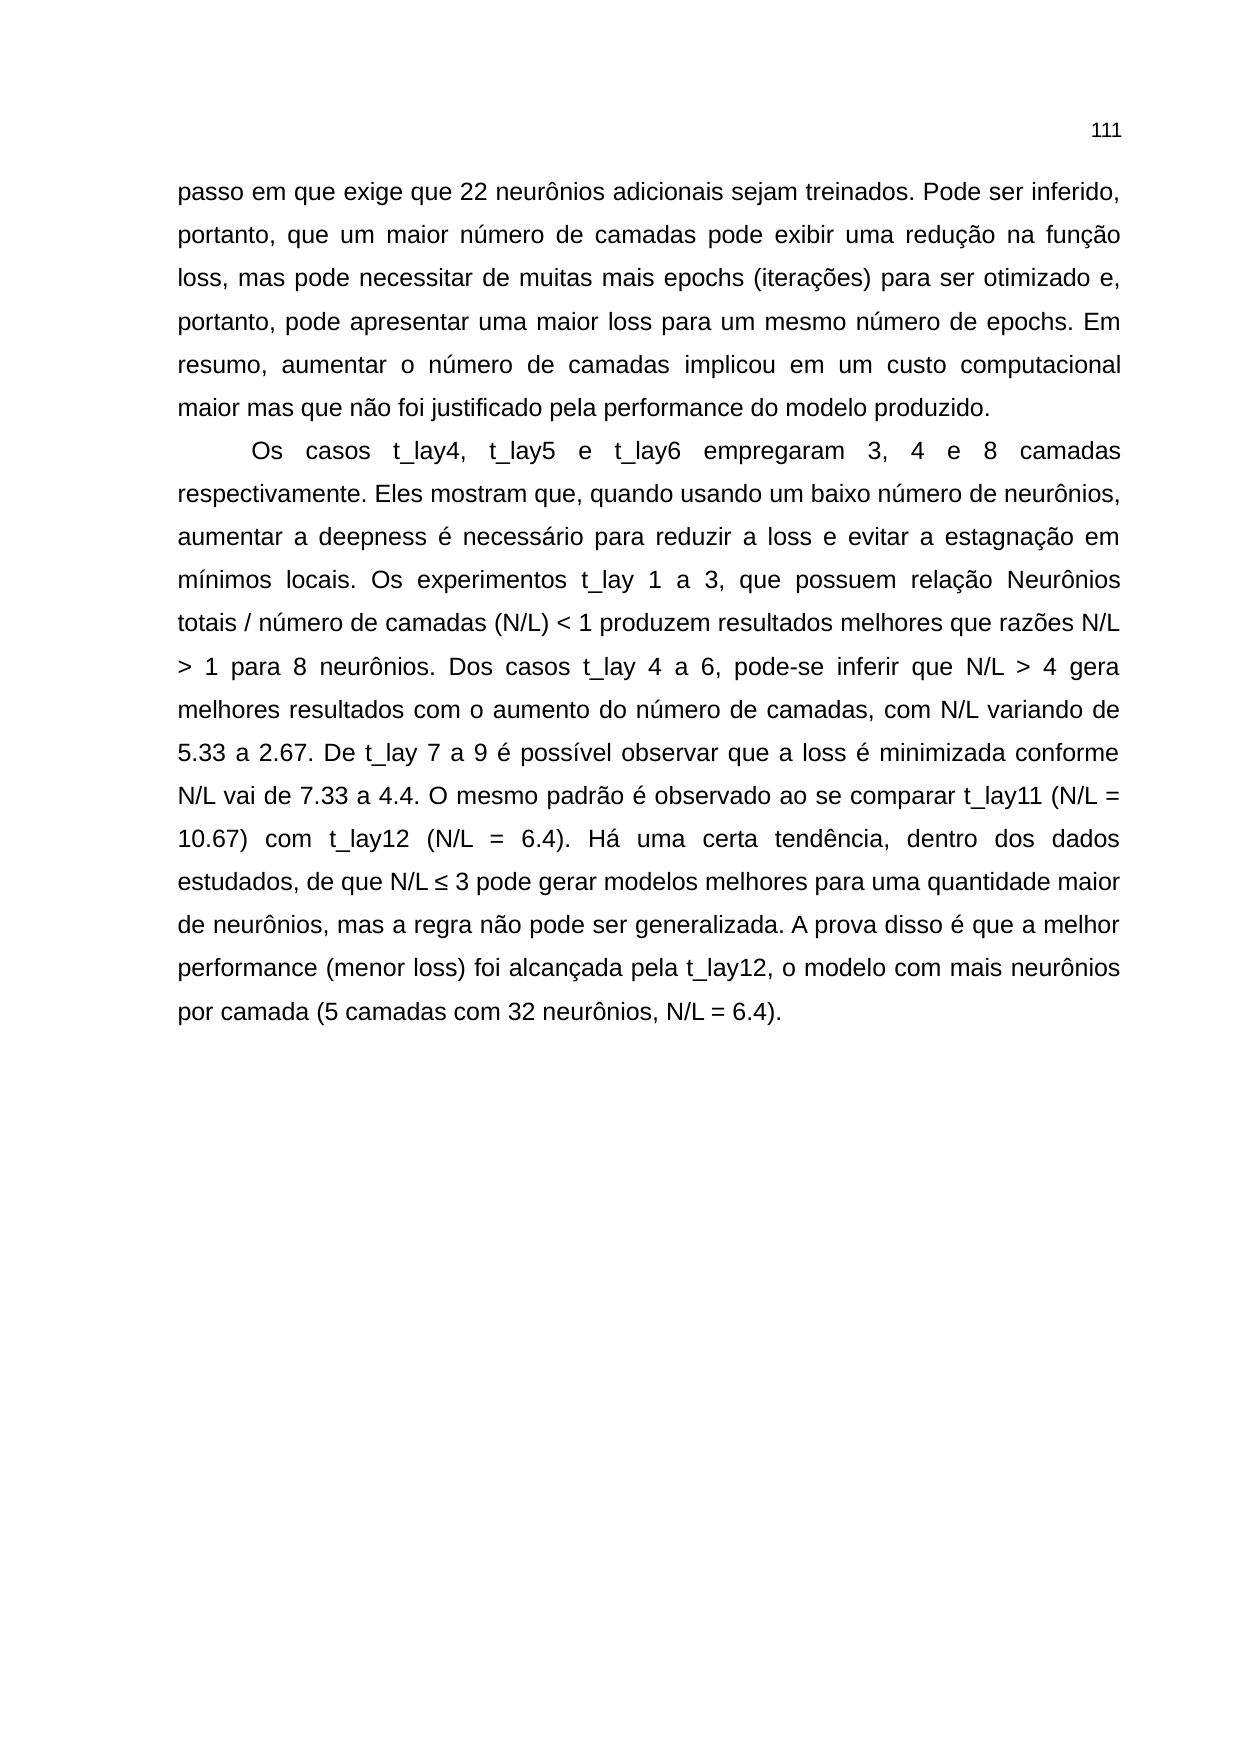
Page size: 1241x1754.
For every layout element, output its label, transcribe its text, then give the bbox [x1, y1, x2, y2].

text Os casos t_lay4, t_lay5 e t_lay6 empregaram 3, 4 e 8 camadas respectivamente. Eles mostram que, quando usando um baixo número de neurônios, aumentar a deepness é necessário para reduzir a loss e evitar a estagnação em mínimos locais. Os experimentos t_lay 1 a 3, que possuem relação Neurônios totais / número de camadas (N/L) < 1 produzem resultados melhores que razões N/L > 1 para 8 neurônios. Dos casos t_lay 4 a 6, pode-se inferir que N/L > 4 gera melhores resultados com o aumento do número de camadas, com N/L variando de 5.33 a 2.67. De t_lay 7 a 9 é possível observar que a loss é minimizada conforme N/L vai de 7.33 a 4.4. O mesmo padrão é observado ao se comparar t_lay11 (N/L = 10.67) com t_lay12 (N/L = 6.4). Há uma certa tendência, dentro dos dados estudados, de que N/L ≤ 3 pode gerar modelos melhores para uma quantidade maior de neurônios, mas a regra não pode ser generalizada. A prova disso é que a melhor performance (menor loss) foi alcançada pela t_lay12, o modelo com mais neurônios por camada (5 camadas com 32 neurônios, N/L = 6.4). [177, 436, 1122, 1025]
text passo em que exige que 22 neurônios adicionais sejam treinados. Pode ser inferido, portanto, que um maior número de camadas pode exibir uma redução na função loss, mas pode necessitar de muitas mais epochs (iterações) para ser otimizado e, portanto, pode apresentar uma maior loss para um mesmo número de epochs. Em resumo, aumentar o número de camadas implicou em um custo computacional maior mas que não foi justificado pela performance do modelo produzido. [177, 177, 1122, 421]
